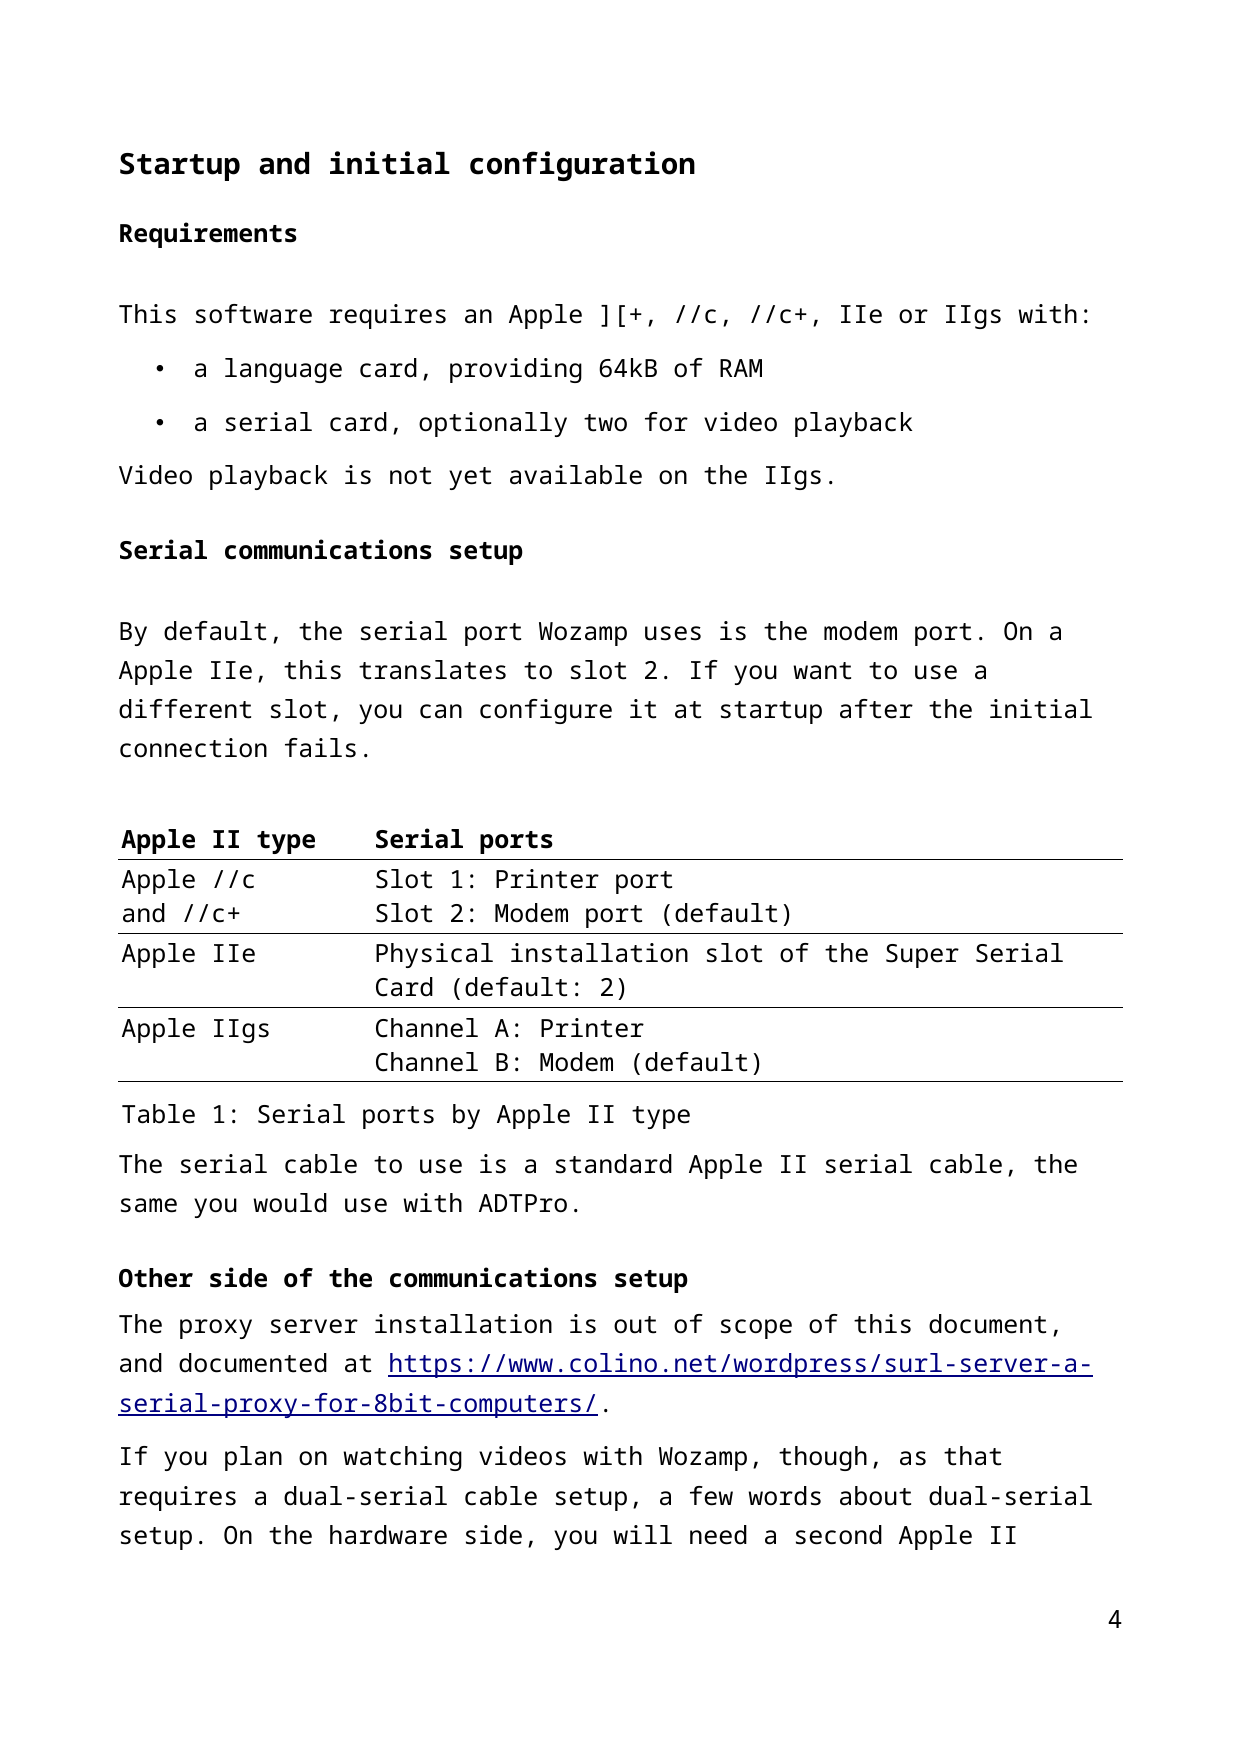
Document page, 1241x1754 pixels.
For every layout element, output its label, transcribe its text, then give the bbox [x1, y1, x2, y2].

subtitle Startup and initial configuration [118, 143, 1122, 183]
subtitle Other side of the communications setup [118, 1260, 1122, 1294]
table_cell Slot 1: Printer port Slot 2: Modem port (default) [371, 860, 1122, 933]
table_header Apple II type [118, 819, 371, 859]
text This software requires an Apple ][+, //c, //c+, IIe or IIgs with: [118, 297, 1122, 331]
table_cell Apple IIe [118, 934, 371, 1007]
text By default, the serial port Wozamp uses is the modem port. On a Apple IIe, this translates to slot 2. If you want to use a different slot, you can configure it at startup after the initial connection fails. [118, 613, 1122, 765]
text The serial cable to use is a standard Apple II serial cable, the same you would use with ADTPro. [118, 1147, 1122, 1220]
subtitle Requirements [118, 216, 1122, 250]
table_cell Apple //c and //c+ [118, 860, 371, 933]
table_header Serial ports [371, 819, 1122, 859]
subtitle Serial communications setup [118, 533, 1122, 567]
list a language card, providing 64kB of RAM [156, 351, 1122, 384]
text The proxy server installation is out of scope of this document, and documented at https://www.colino.net/wordpress/surl-server-a-serial-proxy-for-8bit-computers/. [118, 1307, 1122, 1419]
text Table 1: Serial ports by Apple II type [118, 1094, 1122, 1134]
text Video playback is not yet available on the IIgs. [118, 458, 1122, 492]
table_cell Apple IIgs [118, 1008, 371, 1081]
table_cell Physical installation slot of the Super Serial Card (default: 2) [371, 934, 1122, 1007]
table_cell Channel A: Printer Channel B: Modem (default) [371, 1008, 1122, 1081]
list a serial card, optionally two for video playback [156, 404, 1122, 438]
text If you plan on watching videos with Wozamp, though, as that requires a dual-serial cable setup, a few words about dual-serial setup. On the hardware side, you will need a second Apple II [118, 1439, 1122, 1551]
